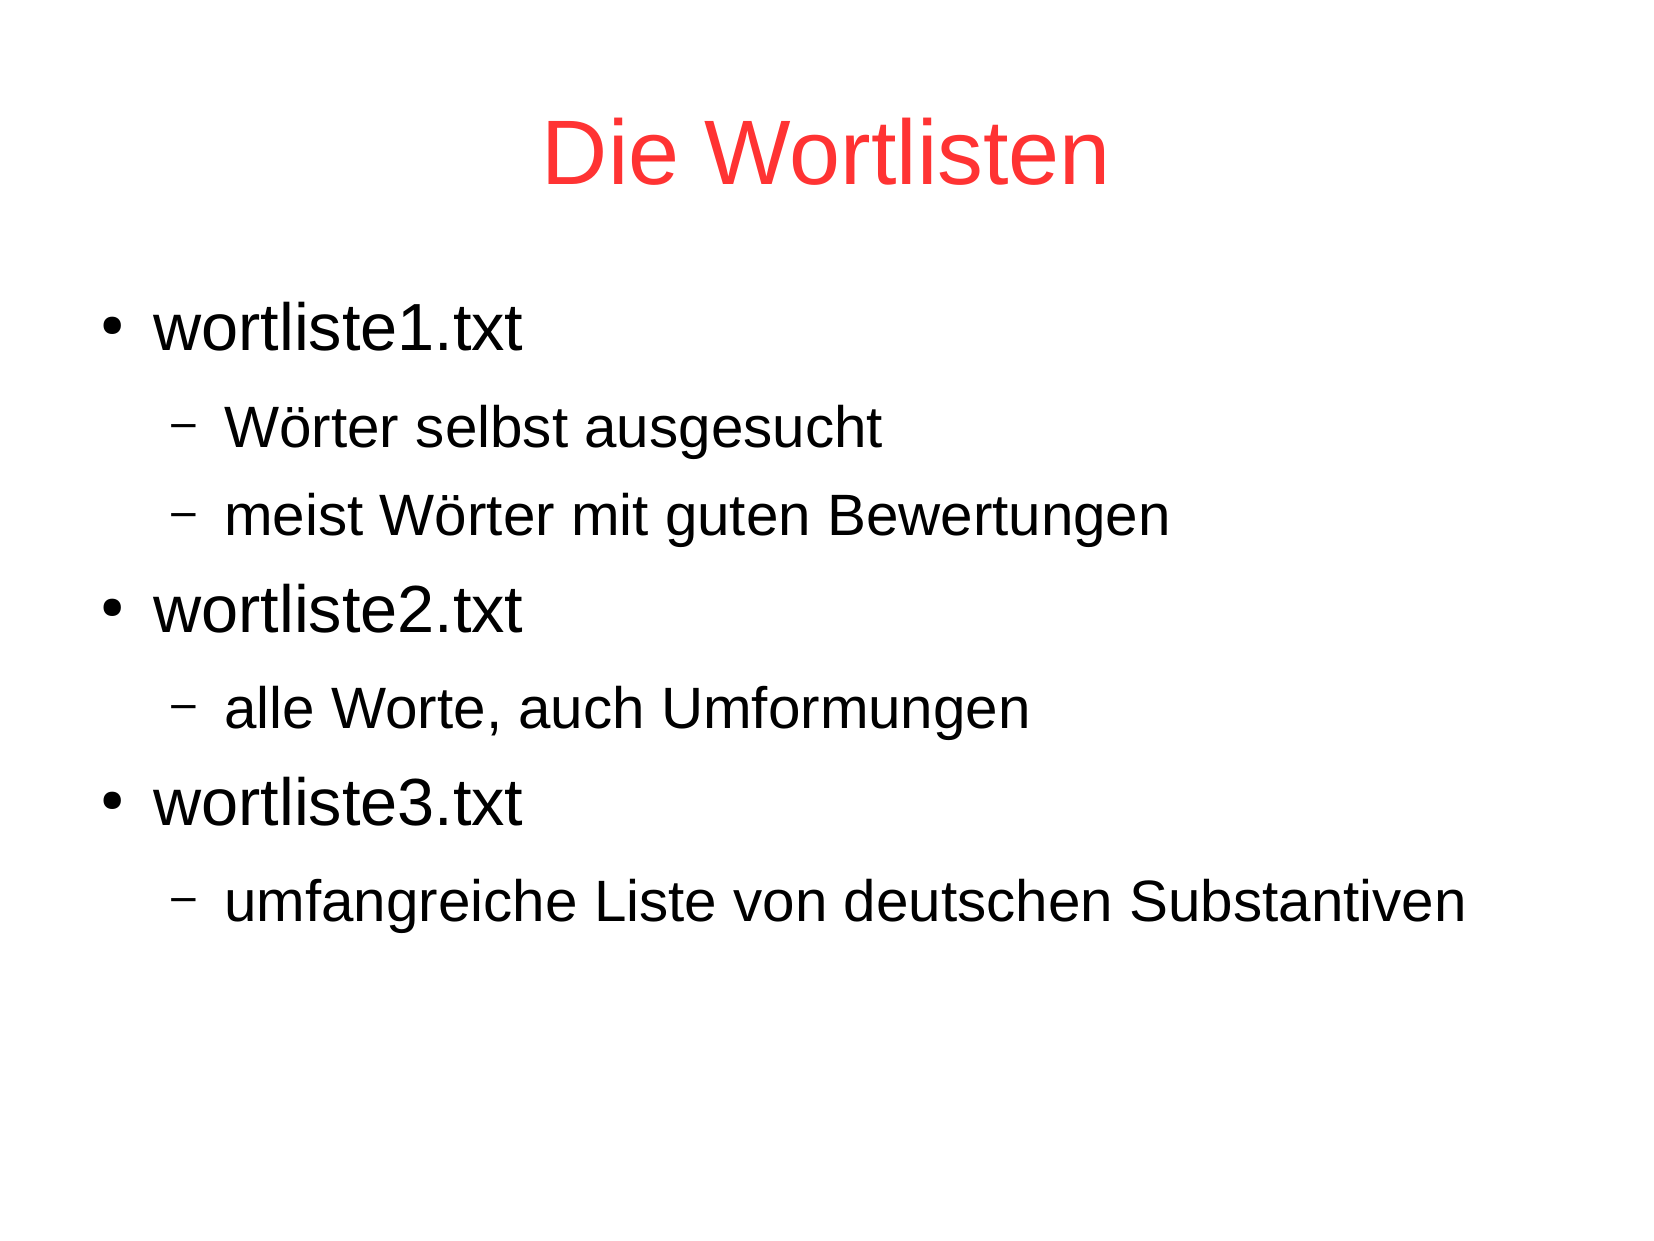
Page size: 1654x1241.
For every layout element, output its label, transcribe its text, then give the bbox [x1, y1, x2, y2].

title Die Wortlisten [82, 101, 1571, 205]
list wortliste1.txt Wörter selbst ausgesucht meist Wörter mit guten Bewertungen wortliste2.txt alle Worte, auch Umformungen wortliste3.txt umfangreiche Liste von deutschen Substantiven [82, 290, 1571, 1010]
